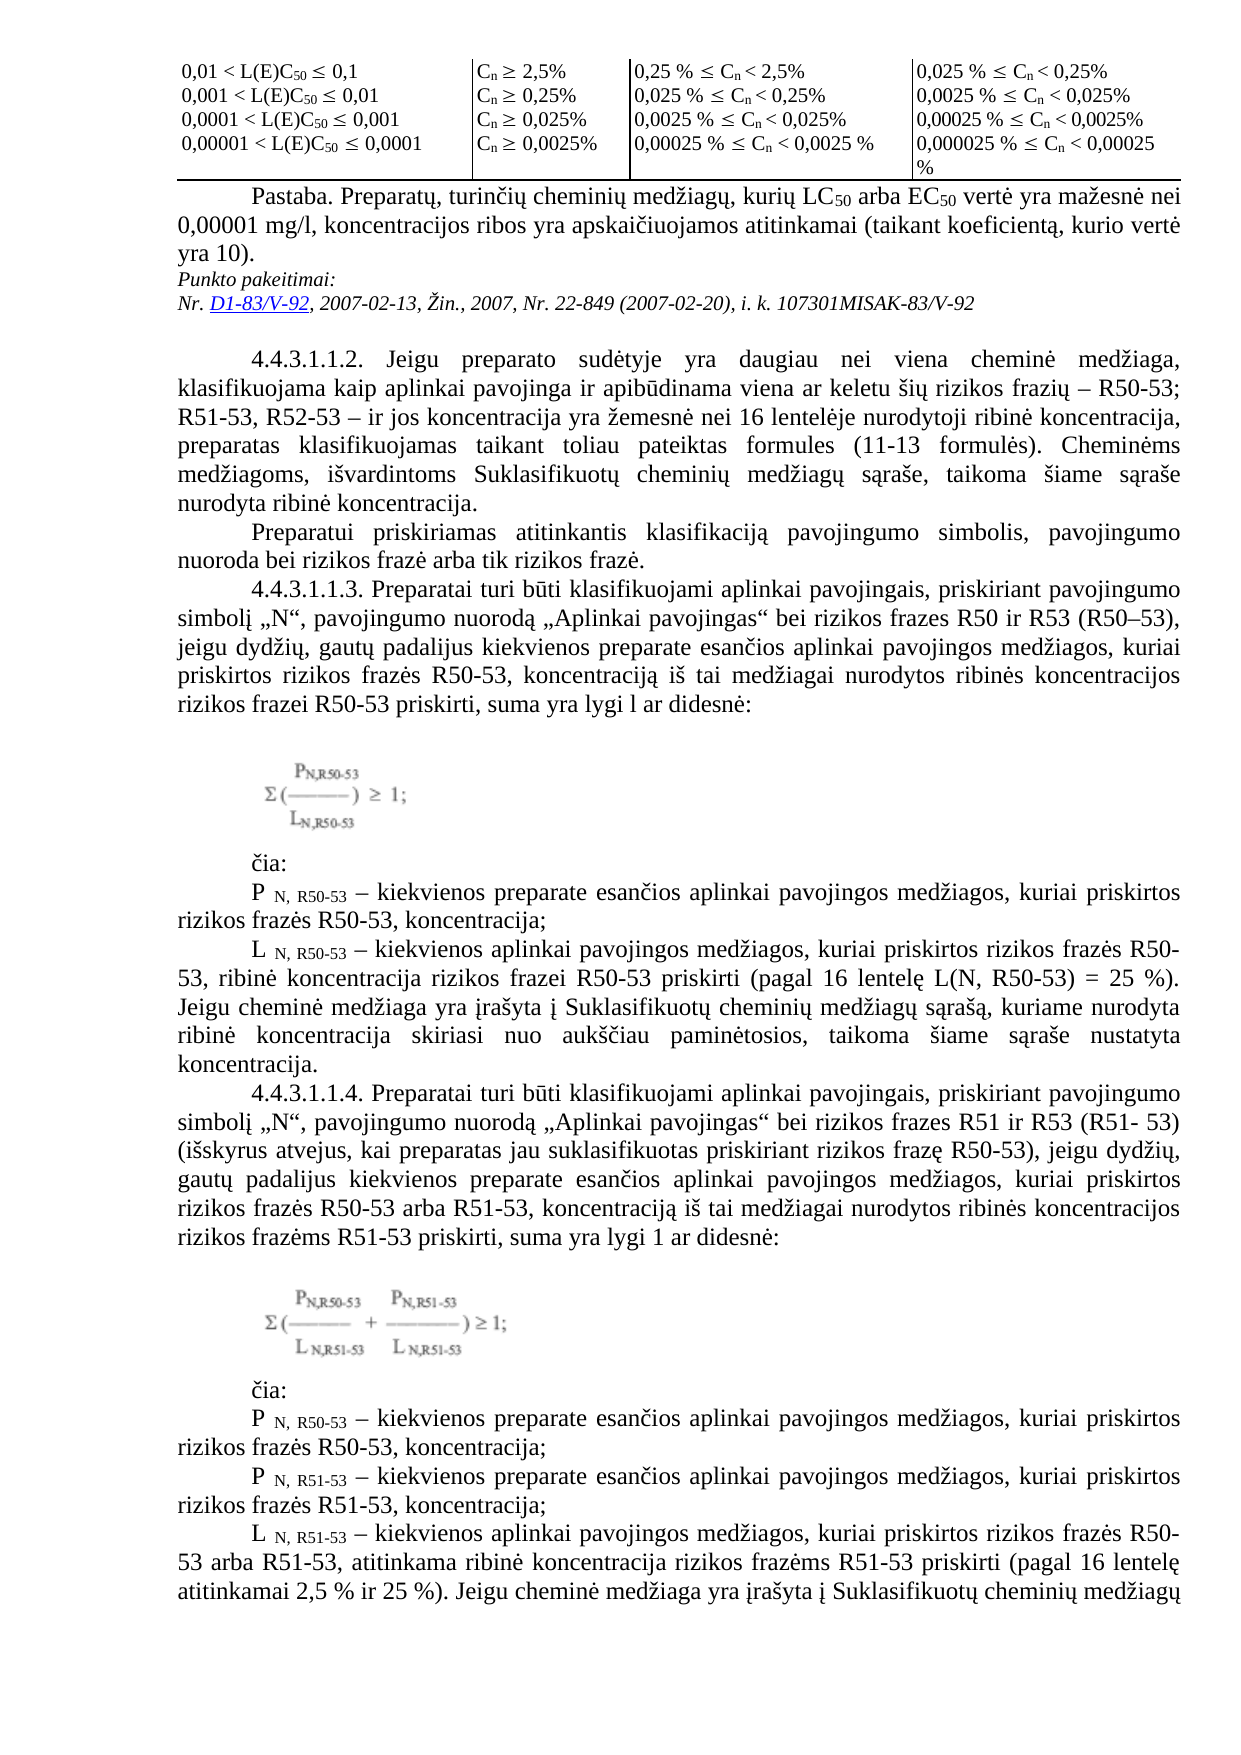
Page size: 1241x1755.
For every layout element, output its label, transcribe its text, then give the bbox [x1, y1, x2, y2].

table_cell 0,0025 %  Cn < 0,025% [913, 83, 1181, 107]
text L N, R51-53 – kiekvienos aplinkai pavojingos medžiagos, kuriai priskirtos rizikos frazės R50-53 arba R51-53, atitinkama ribinė koncentracija rizikos frazėms R51-53 priskirti (pagal 16 lentelę atitinkamai 2,5 % ir 25 %). Jeigu cheminė medžiaga yra įrašyta į Suklasifikuotų cheminių medžiagų [177, 1518, 1181, 1605]
table_cell 0,0025 %  Cn < 0,025% [631, 107, 912, 131]
text 4.4.3.1.1.4. Preparatai turi būti klasifikuojami aplinkai pavojingais, priskiriant pavojingumo simbolį „N“, pavojingumo nuorodą „Aplinkai pavojingas“ bei rizikos frazes R51 ir R53 (R51- 53) (išskyrus atvejus, kai preparatas jau suklasifikuotas priskiriant rizikos frazę R50-53), jeigu dydžių, gautų padalijus kiekvienos preparate esančios aplinkai pavojingos medžiagos, kuriai priskirtos rizikos frazės R50-53 arba R51-53, koncentraciją iš tai medžiagai nurodytos ribinės koncentracijos rizikos frazėms R51-53 priskirti, suma yra lygi 1 ar didesnė: [177, 1078, 1181, 1251]
text čia: [177, 848, 1181, 877]
table_cell Cn  0,025% [473, 107, 629, 131]
table_cell Cn  0,25% [473, 83, 629, 107]
text 4.4.3.1.1.3. Preparatai turi būti klasifikuojami aplinkai pavojingais, priskiriant pavojingumo simbolį „N“, pavojingumo nuorodą „Aplinkai pavojingas“ bei rizikos frazes R50 ir R53 (R50–53), jeigu dydžių, gautų padalijus kiekvienos preparate esančios aplinkai pavojingos medžiagos, kuriai priskirtos rizikos frazės R50-53, koncentraciją iš tai medžiagai nurodytos ribinės koncentracijos rizikos frazei R50-53 priskirti, suma yra lygi l ar didesnė: [177, 574, 1181, 718]
table_cell Cn  0,0025% [473, 131, 629, 179]
table_cell Cn  2,5% [473, 59, 629, 83]
table_cell 0,00001 < L(E)C50  0,0001 [177, 131, 472, 179]
text P N, R51-53 – kiekvienos preparate esančios aplinkai pavojingos medžiagos, kuriai priskirtos rizikos frazės R51-53, koncentracija; [177, 1461, 1181, 1518]
table_cell 0,25 %  Cn < 2,5% [631, 59, 912, 83]
text Pastaba. Preparatų, turinčių cheminių medžiagų, kurių LC50 arba EC50 vertė yra mažesnė nei 0,00001 mg/l, koncentracijos ribos yra apskaičiuojamos atitinkamai (taikant koeficientą, kurio vertė yra 10). [177, 181, 1181, 267]
text Preparatui priskiriamas atitinkantis klasifikaciją pavojingumo simbolis, pavojingumo nuoroda bei rizikos frazė arba tik rizikos frazė. [177, 517, 1181, 574]
text Punkto pakeitimai: [177, 267, 1181, 291]
table_cell 0,000025 %  Cn < 0,00025 % [913, 131, 1181, 179]
table_cell 0,0001 < L(E)C50  0,001 [177, 107, 472, 131]
text P N, R50-53 – kiekvienos preparate esančios aplinkai pavojingos medžiagos, kuriai priskirtos rizikos frazės R50-53, koncentracija; [177, 877, 1181, 934]
table_cell 0,025 %  Cn < 0,25% [913, 59, 1181, 83]
table_cell 0,001 < L(E)C50  0,01 [177, 83, 472, 107]
table_cell 0,00025 %  Cn < 0,0025% [913, 107, 1181, 131]
text čia: [177, 1375, 1181, 1403]
text L N, R50-53 – kiekvienos aplinkai pavojingos medžiagos, kuriai priskirtos rizikos frazės R50-53, ribinė koncentracija rizikos frazei R50-53 priskirti (pagal 16 lentelę L(N, R50-53) = 25 %). Jeigu cheminė medžiaga yra įrašyta į Suklasifikuotų cheminių medžiagų sąrašą, kuriame nurodyta ribinė koncentracija skiriasi nuo aukščiau paminėtosios, taikoma šiame sąraše nustatyta koncentracija. [177, 934, 1181, 1078]
text P N, R50-53 – kiekvienos preparate esančios aplinkai pavojingos medžiagos, kuriai priskirtos rizikos frazės R50-53, koncentracija; [177, 1403, 1181, 1461]
table_cell 0,01 < L(E)C50  0,1 [177, 59, 472, 83]
text Nr. D1-83/V-92, 2007-02-13, Žin., 2007, Nr. 22-849 (2007-02-20), i. k. 107301MISAK-83/V-92 [177, 291, 1181, 315]
table_cell 0,00025 %  Cn < 0,0025 % [631, 131, 912, 179]
text 4.4.3.1.1.2. Jeigu preparato sudėtyje yra daugiau nei viena cheminė medžiaga, klasifikuojama kaip aplinkai pavojinga ir apibūdinama viena ar keletu šių rizikos frazių – R50-53; R51-53, R52-53 – ir jos koncentracija yra žemesnė nei 16 lentelėje nurodytoji ribinė koncentracija, preparatas klasifikuojamas taikant toliau pateiktas formules (11-13 formulės). Cheminėms medžiagoms, išvardintoms Suklasifikuotų cheminių medžiagų sąraše, taikoma šiame sąraše nurodyta ribinė koncentracija. [177, 344, 1181, 517]
table_cell 0,025 %  Cn < 0,25% [631, 83, 912, 107]
